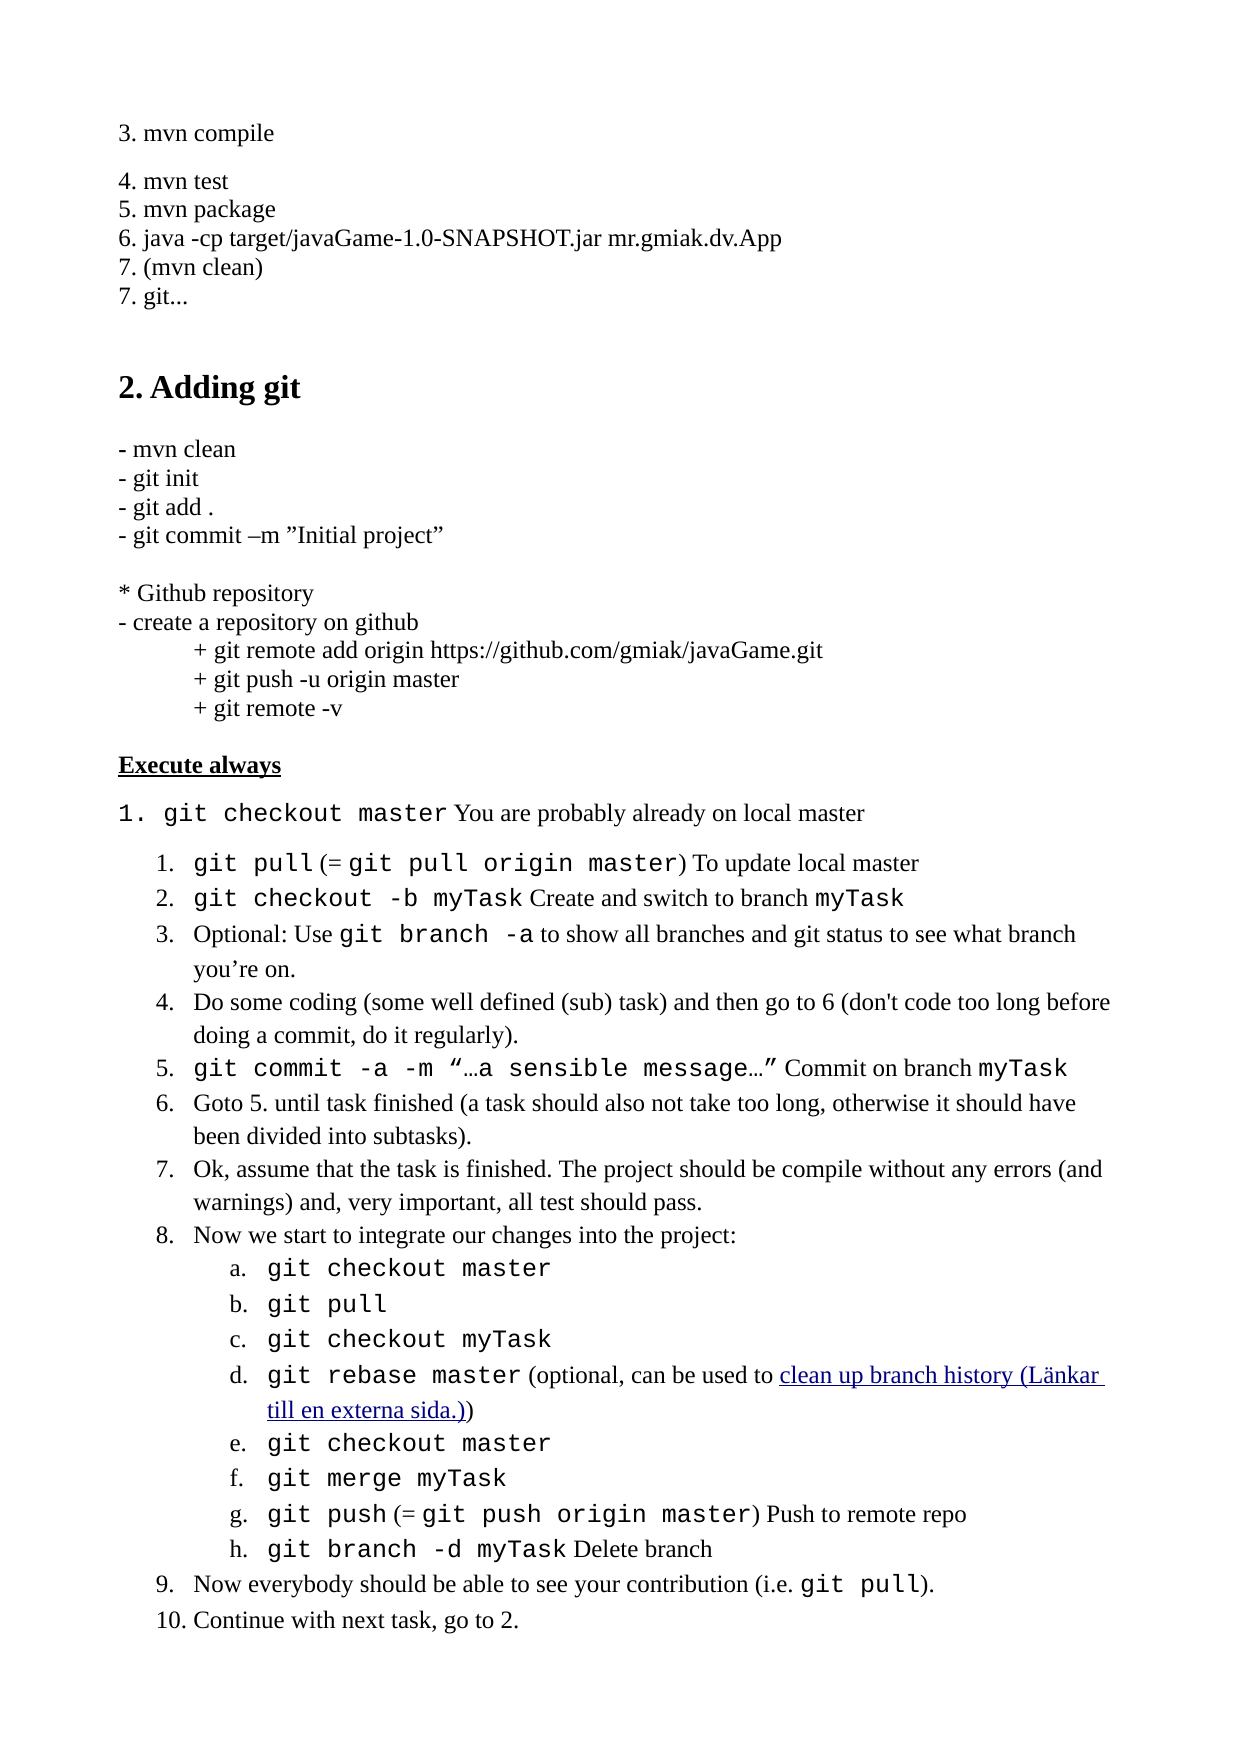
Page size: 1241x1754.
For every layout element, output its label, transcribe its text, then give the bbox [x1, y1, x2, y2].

text 1. git checkout master You are probably already on local master [118, 798, 1122, 829]
list Now everybody should be able to see your contribution (i.e. git pull). [156, 1569, 1122, 1600]
list Optional: Use git branch -a to show all branches and git status to see what branch you’re on. [156, 919, 1122, 983]
text + git remote add origin https://github.com/gmiak/javaGame.git [118, 635, 1122, 664]
text 4. mvn test [118, 166, 1122, 194]
list git checkout master [229, 1428, 1122, 1459]
text 6. java -cp target/javaGame-1.0-SNAPSHOT.jar mr.gmiak.dv.App [118, 223, 1122, 252]
list Do some coding (some well defined (sub) task) and then go to 6 (don't code too long before doing a commit, do it regularly). [156, 987, 1122, 1049]
list git branch -d myTask Delete branch [229, 1534, 1122, 1565]
text 3. mvn compile [118, 118, 1122, 147]
text Execute always [118, 750, 1122, 779]
text 2. Adding git [118, 367, 1122, 405]
text - git init [118, 463, 1122, 492]
text + git push -u origin master [118, 664, 1122, 693]
text * Github repository [118, 578, 1122, 607]
text 7. git... [118, 281, 1122, 309]
text - create a repository on github [118, 607, 1122, 635]
list git push (= git push origin master) Push to remote repo [229, 1499, 1122, 1529]
list Now we start to integrate our changes into the project: [156, 1220, 1122, 1249]
list Goto 5. until task finished (a task should also not take too long, otherwise it should have been divided into subtasks). [156, 1088, 1122, 1150]
list git checkout myTask [229, 1324, 1122, 1355]
list git commit -a -m “…a sensible message…” Commit on branch myTask [156, 1053, 1122, 1084]
list git pull [229, 1289, 1122, 1320]
list git merge myTask [229, 1463, 1122, 1494]
list git rebase master (optional, can be used to clean up branch history (Länkar till en externa sida.)) [229, 1360, 1122, 1423]
list Ok, assume that the task is finished. The project should be compile without any errors (and warnings) and, very important, all test should pass. [156, 1154, 1122, 1216]
list git pull (= git pull origin master) To update local master [156, 848, 1122, 879]
text 7. (mvn clean) [118, 252, 1122, 281]
text - mvn clean [118, 434, 1122, 463]
list git checkout master [229, 1253, 1122, 1284]
list Continue with next task, go to 2. [156, 1605, 1122, 1634]
list git checkout -b myTask Create and switch to branch myTask [156, 883, 1122, 914]
text + git remote -v [118, 693, 1122, 722]
text - git commit –m ”Initial project” [118, 520, 1122, 549]
text 5. mvn package [118, 194, 1122, 223]
text - git add . [118, 492, 1122, 520]
